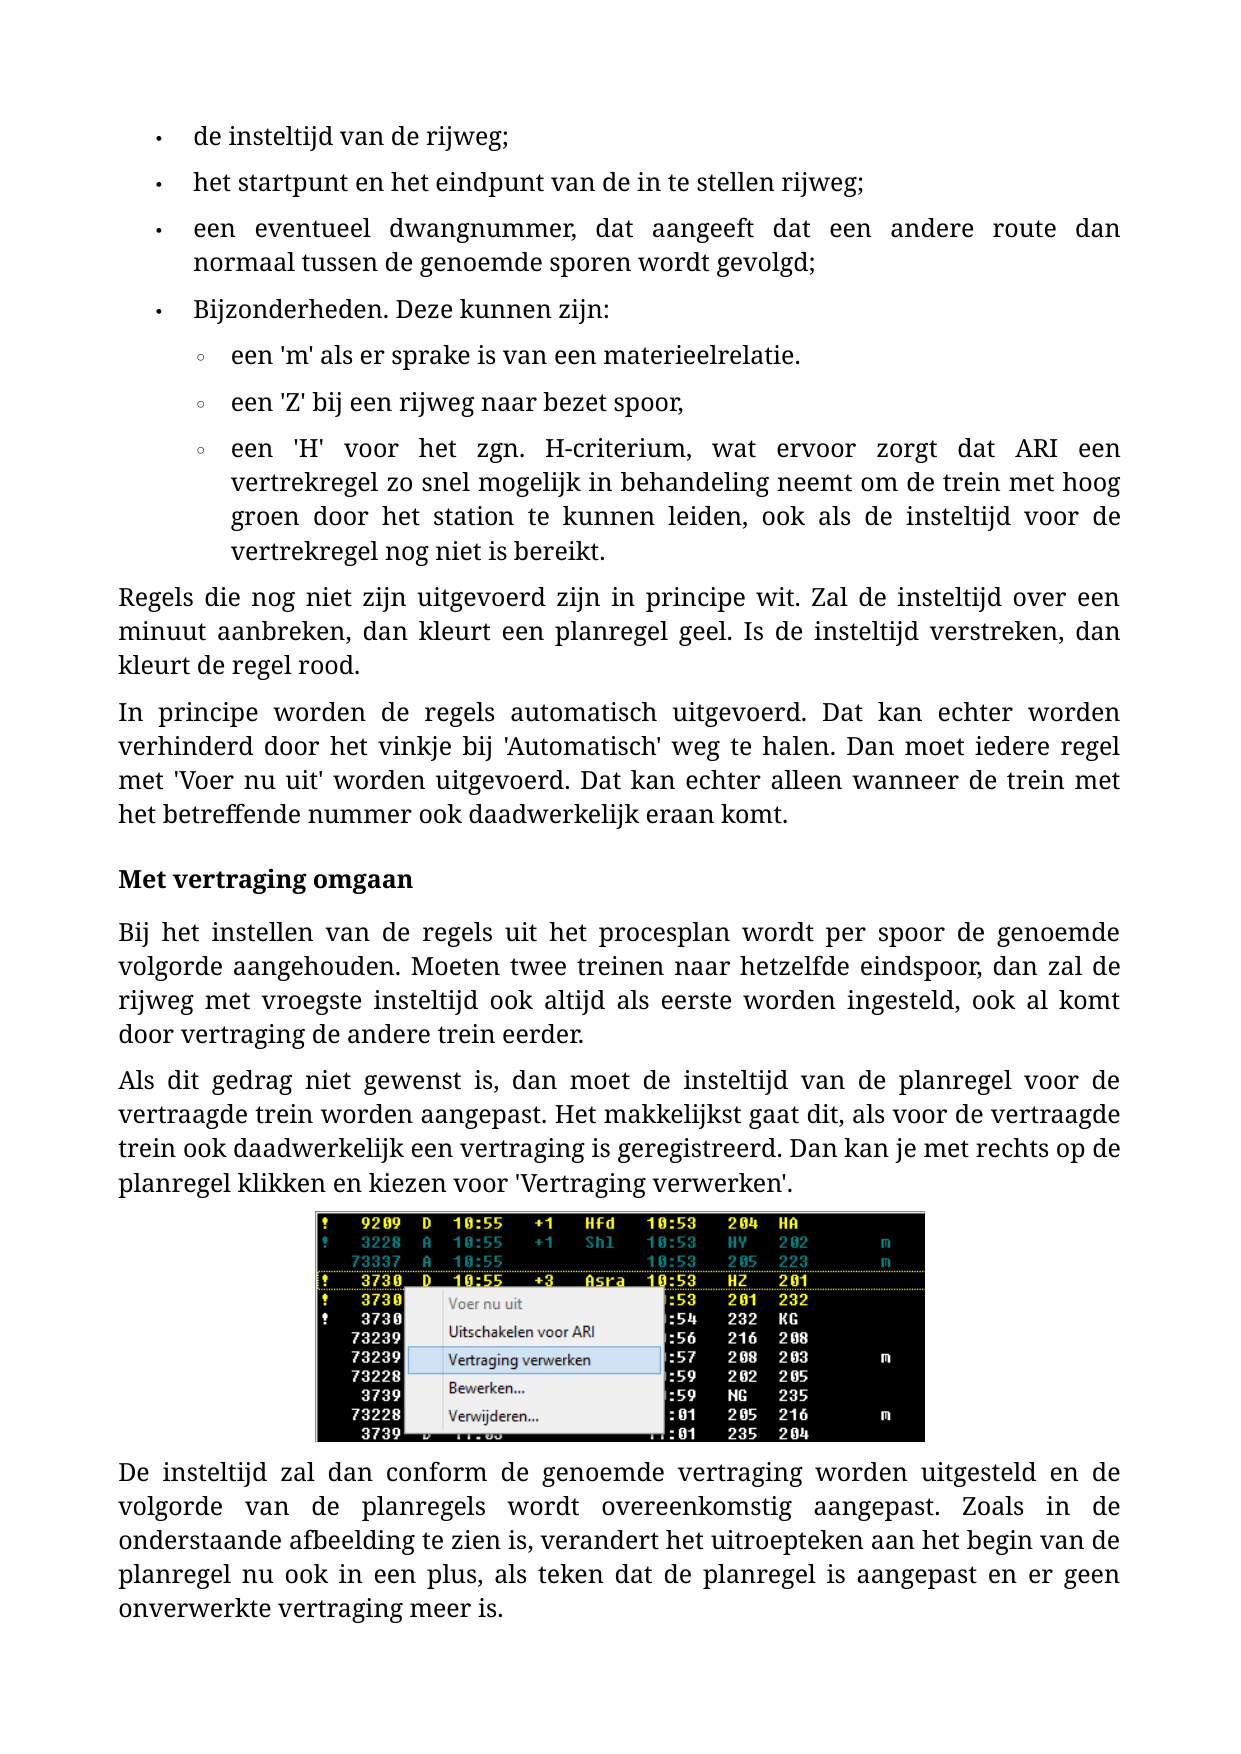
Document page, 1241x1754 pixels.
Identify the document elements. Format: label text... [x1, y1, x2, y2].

list een 'Z' bij een rijweg naar bezet spoor, [193, 384, 1122, 418]
list een 'H' voor het zgn. H-criterium, wat ervoor zorgt dat ARI een vertrekregel zo snel mogelijk in behandeling neemt om de trein met hoog groen door het station te kunnen leiden, ook als de insteltijd voor de vertrekregel nog niet is bereikt. [193, 431, 1122, 567]
text De insteltijd zal dan conform de genoemde vertraging worden uitgesteld en de volgorde van de planregels wordt overeenkomstig aangepast. Zoals in de onderstaande afbeelding te zien is, verandert het uitroepteken aan het begin van de planregel nu ook in een plus, als teken dat de planregel is aangepast en er geen onverwerkte vertraging meer is. [118, 1454, 1122, 1625]
list de insteltijd van de rijweg; [156, 118, 1122, 152]
list een eventueel dwangnummer, dat aangeeft dat een andere route dan normaal tussen de genoemde sporen wordt gevolgd; [156, 211, 1122, 279]
text In principe worden de regels automatisch uitgevoerd. Dat kan echter worden verhinderd door het vinkje bij 'Automatisch' weg te halen. Dan moet iedere regel met 'Voer nu uit' worden uitgevoerd. Dat kan echter alleen wanneer de trein met het betreffende nummer ook daadwerkelijk eraan komt. [118, 694, 1122, 830]
text Regels die nog niet zijn uitgevoerd zijn in principe wit. Zal de insteltijd over een minuut aanbreken, dan kleurt een planregel geel. Is de insteltijd verstreken, dan kleurt de regel rood. [118, 579, 1122, 682]
list het startpunt en het eindpunt van de in te stellen rijweg; [156, 164, 1122, 199]
subtitle Met vertraging omgaan [118, 862, 1122, 896]
list Bijzonderheden. Deze kunnen zijn: [156, 292, 1122, 326]
list een 'm' als er sprake is van een materieelrelatie. [193, 338, 1122, 372]
text Als dit gedrag niet gewenst is, dan moet de insteltijd van de planregel voor de vertraagde trein worden aangepast. Het makkelijkst gaat dit, als voor de vertraagde trein ook daadwerkelijk een vertraging is geregistreerd. Dan kan je met rechts op de planregel klikken en kiezen voor 'Vertraging verwerken'. [118, 1063, 1122, 1199]
text Bij het instellen van de regels uit het procesplan wordt per spoor de genoemde volgorde aangehouden. Moeten twee treinen naar hetzelfde eindspoor, dan zal de rijweg met vroegste insteltijd ook altijd als eerste worden ingesteld, ook al komt door vertraging de andere trein eerder. [118, 914, 1122, 1051]
